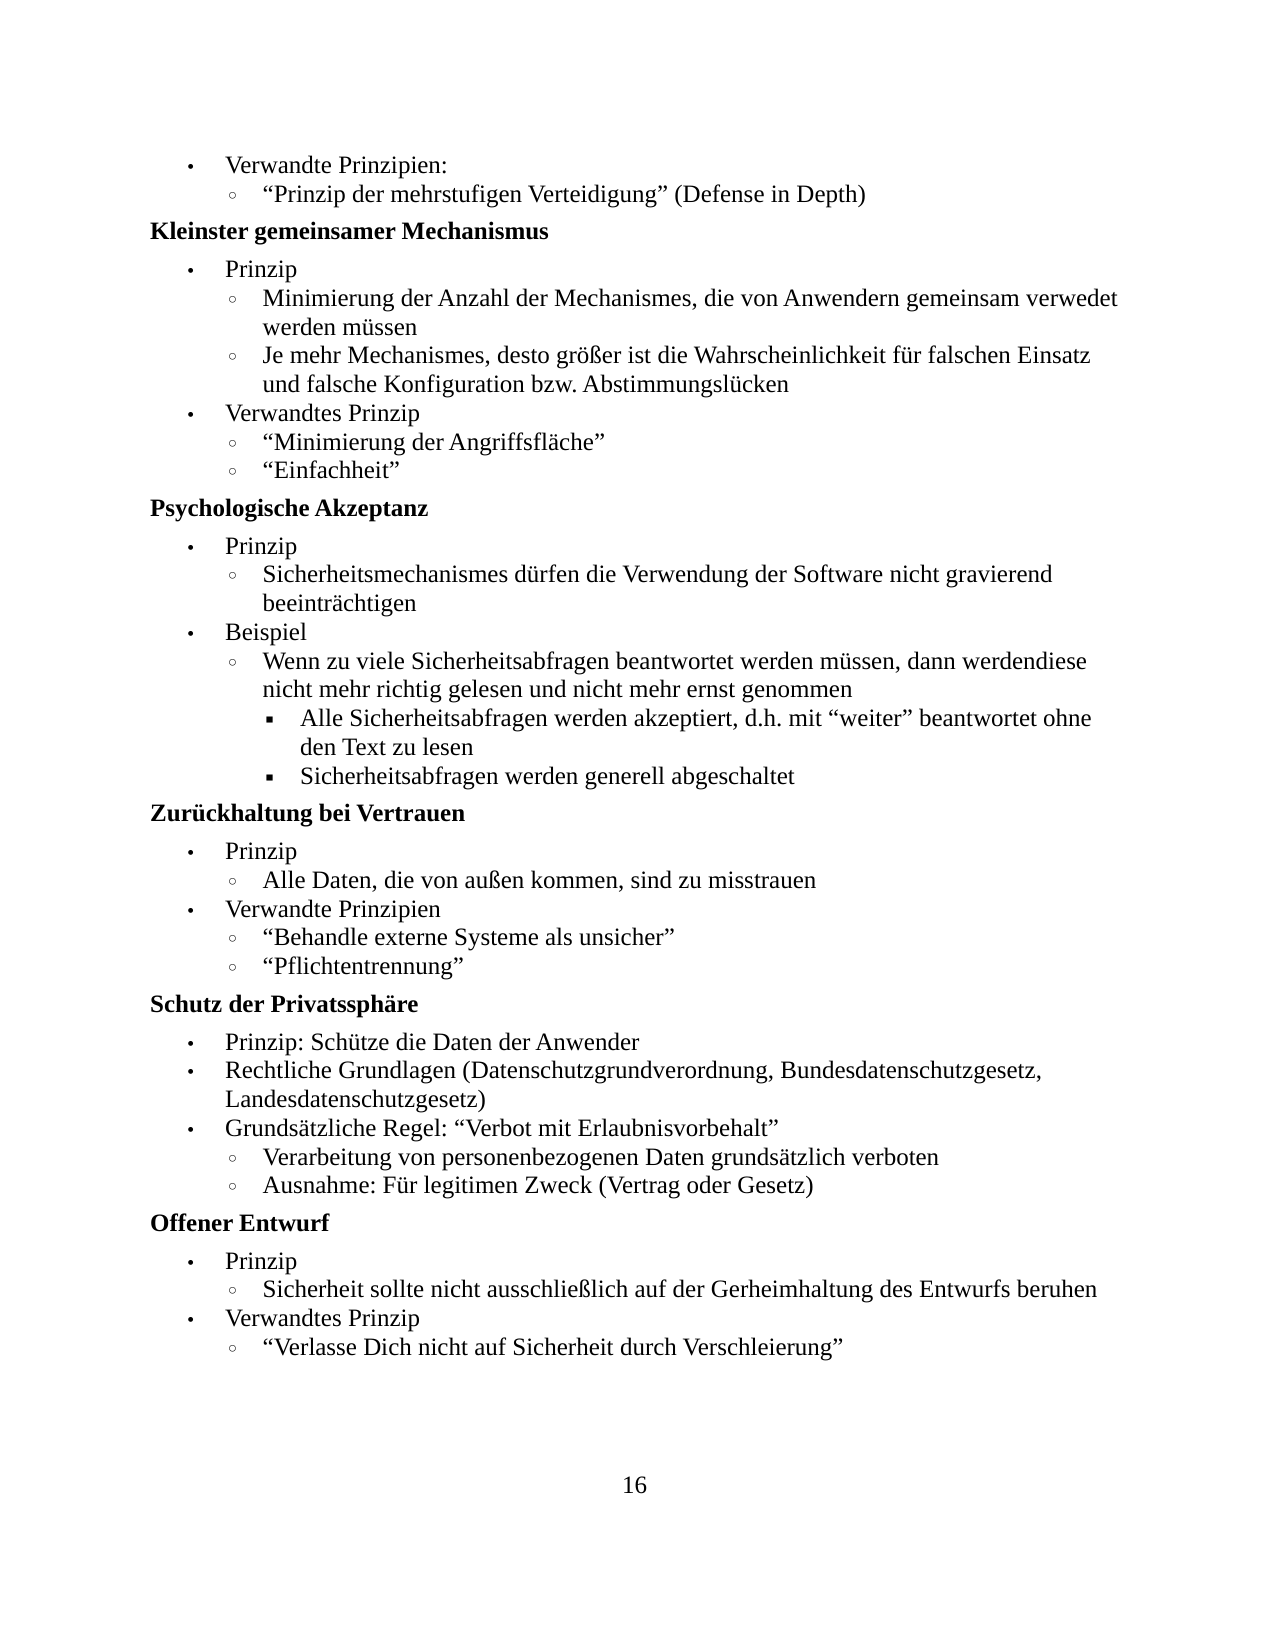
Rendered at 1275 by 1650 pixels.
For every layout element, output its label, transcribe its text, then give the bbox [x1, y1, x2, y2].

text Schutz der Privatssphäre [150, 989, 1125, 1018]
list Beispiel [187, 617, 1125, 646]
list Prinzip [187, 254, 1125, 283]
list Rechtliche Grundlagen (Datenschutzgrundverordnung, Bundesdatenschutzgesetz, Landesdatenschutzgesetz) [187, 1055, 1125, 1113]
list “Pflichtentrennung” [225, 951, 1125, 980]
list Verwandte Prinzipien: [187, 150, 1125, 179]
list Grundsätzliche Regel: “Verbot mit Erlaubnisvorbehalt” [187, 1113, 1125, 1142]
list Minimierung der Anzahl der Mechanismes, die von Anwendern gemeinsam verwedet werden müssen [225, 283, 1125, 340]
list Verarbeitung von personenbezogenen Daten grundsätzlich verboten [225, 1142, 1125, 1170]
text Psychologische Akzeptanz [150, 493, 1125, 522]
text Offener Entwurf [150, 1208, 1125, 1237]
list Wenn zu viele Sicherheitsabfragen beantwortet werden müssen, dann werdendiese nicht mehr richtig gelesen und nicht mehr ernst genommen [225, 646, 1125, 703]
text Zurückhaltung bei Vertrauen [150, 798, 1125, 827]
list Prinzip [187, 1246, 1125, 1274]
list Alle Sicherheitsabfragen werden akzeptiert, d.h. mit “weiter” beantwortet ohne den Text zu lesen [262, 703, 1125, 761]
list Sicherheitsmechanismes dürfen die Verwendung der Software nicht gravierend beeinträchtigen [225, 559, 1125, 617]
list Sicherheitsabfragen werden generell abgeschaltet [262, 761, 1125, 789]
list Verwandte Prinzipien [187, 894, 1125, 922]
list “Minimierung der Angriffsfläche” [225, 427, 1125, 455]
list Je mehr Mechanismes, desto größer ist die Wahrscheinlichkeit für falschen Einsatz und falsche Konfiguration bzw. Abstimmungslücken [225, 340, 1125, 398]
list Prinzip [187, 836, 1125, 865]
list Prinzip [187, 531, 1125, 559]
list Prinzip: Schütze die Daten der Anwender [187, 1027, 1125, 1055]
text Kleinster gemeinsamer Mechanismus [150, 216, 1125, 245]
list “Behandle externe Systeme als unsicher” [225, 922, 1125, 951]
list “Verlasse Dich nicht auf Sicherheit durch Verschleierung” [225, 1332, 1125, 1361]
list Verwandtes Prinzip [187, 1303, 1125, 1332]
list “Einfachheit” [225, 455, 1125, 484]
list Ausnahme: Für legitimen Zweck (Vertrag oder Gesetz) [225, 1170, 1125, 1199]
list Verwandtes Prinzip [187, 398, 1125, 427]
list “Prinzip der mehrstufigen Verteidigung” (Defense in Depth) [225, 179, 1125, 207]
list Alle Daten, die von außen kommen, sind zu misstrauen [225, 865, 1125, 894]
list Sicherheit sollte nicht ausschließlich auf der Gerheimhaltung des Entwurfs beruhen [225, 1274, 1125, 1303]
